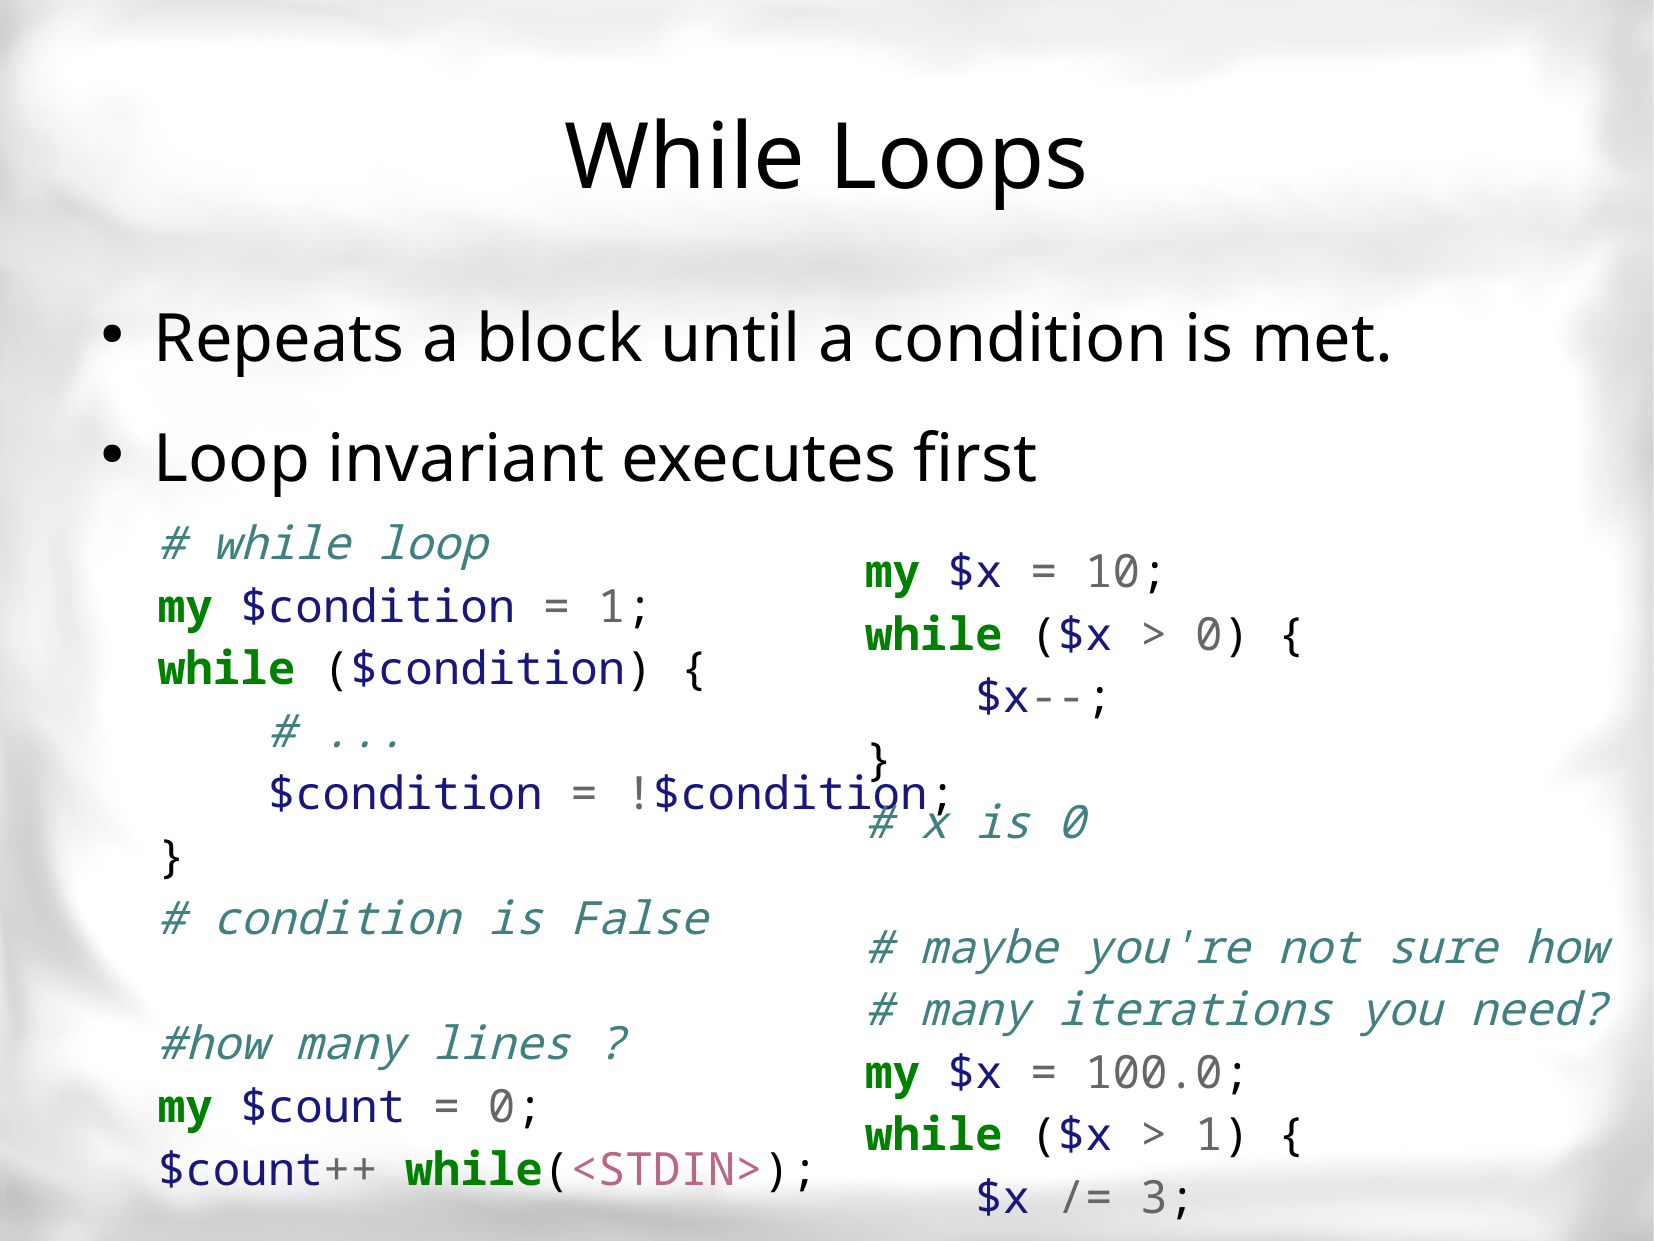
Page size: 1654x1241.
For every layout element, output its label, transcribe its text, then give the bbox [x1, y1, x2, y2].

list Repeats a block until a condition is met. Loop invariant executes first [82, 290, 1538, 1010]
text_box # while loop my $condition = 1; while ($condition) { # ... $condition = !$condition; } # condition is False #how many lines ? my $count = 0; $count++ while(<STDIN>); [143, 503, 840, 1159]
text_box my $x = 10; while ($x > 0) { $x--; } # x is 0 # maybe you're not sure how # many iterations you need? my $x = 100.0; while ($x > 1) { $x /= 3; } [850, 531, 1525, 1096]
picture [0, 0, 1654, 1241]
title While Loops [82, 49, 1571, 257]
